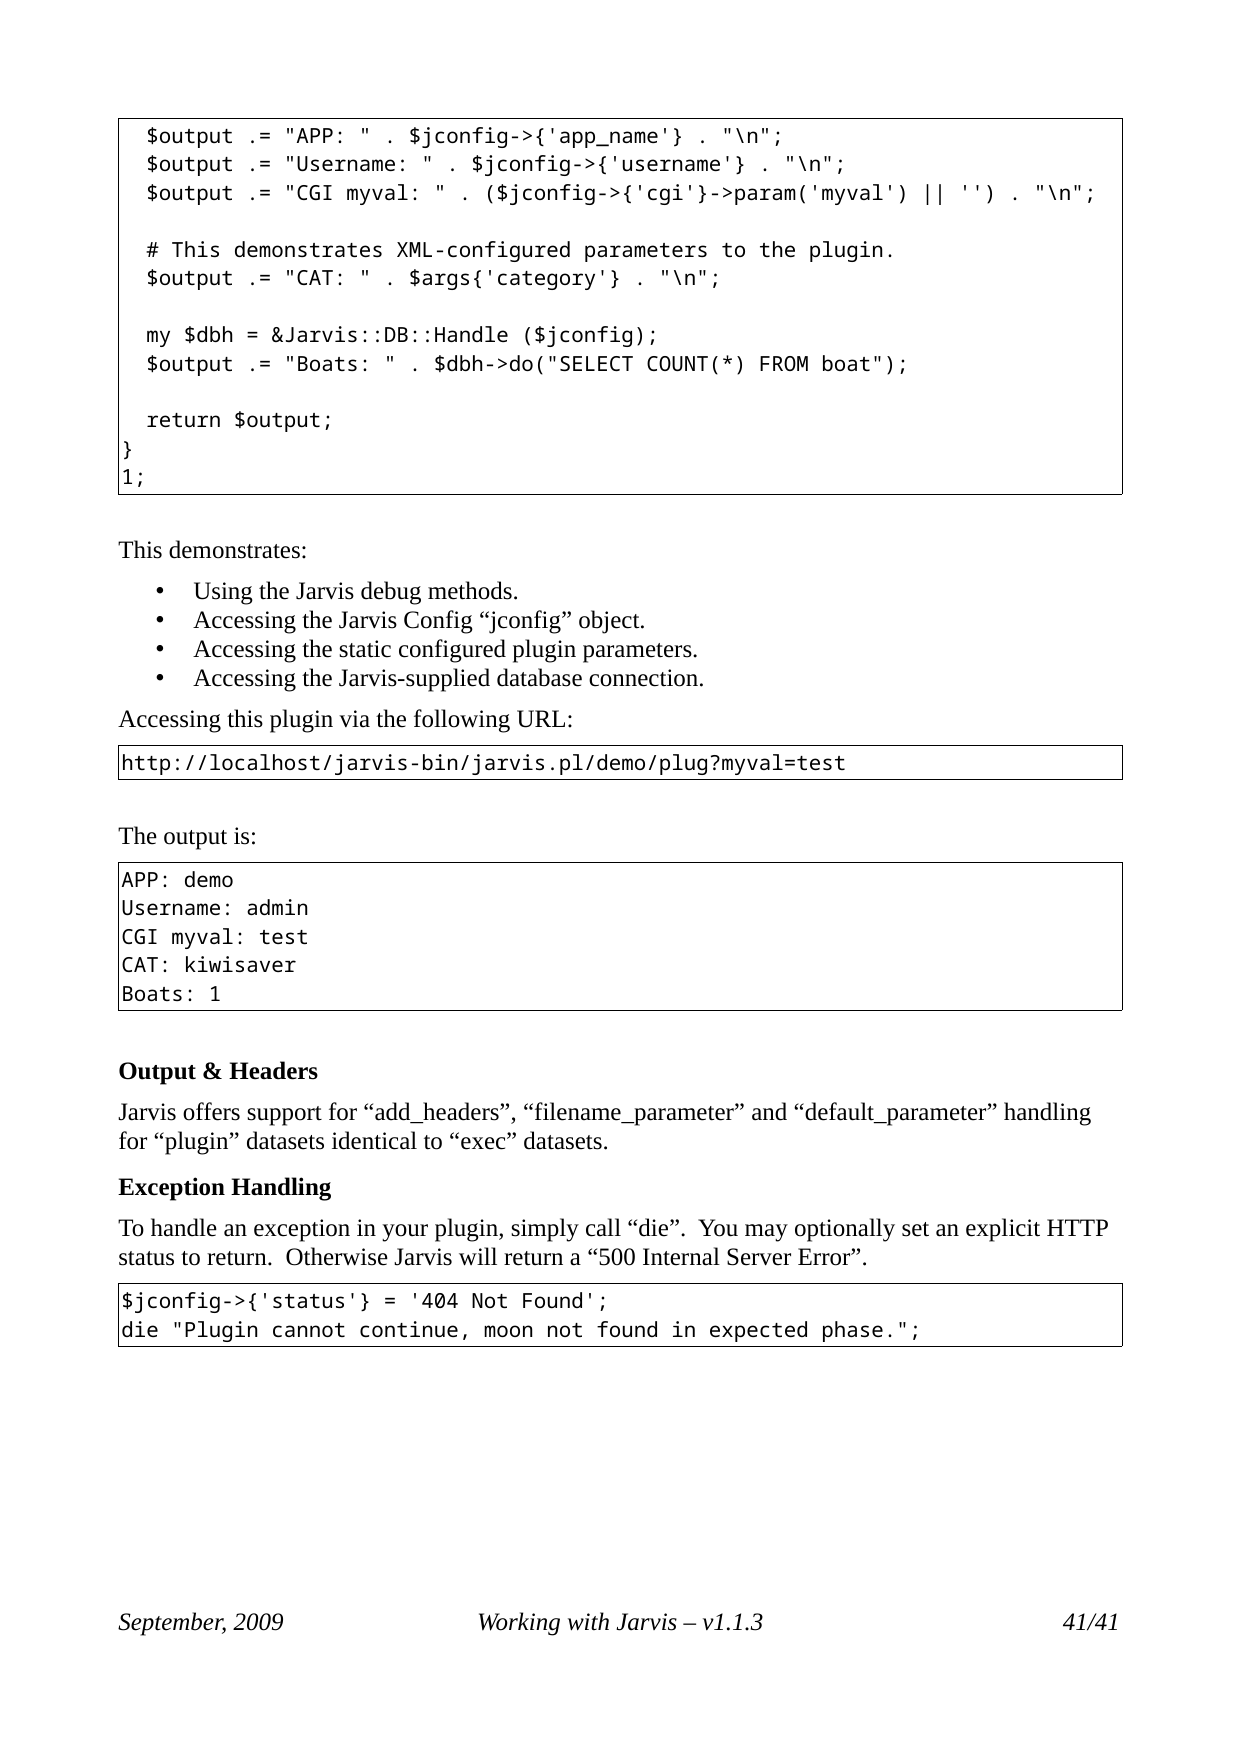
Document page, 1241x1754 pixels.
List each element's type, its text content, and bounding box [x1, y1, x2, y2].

text die "Plugin cannot continue, moon not found in expected phase."; [119, 1312, 1122, 1346]
text The output is: [118, 821, 1122, 849]
text This demonstrates: [118, 535, 1122, 564]
list Accessing the Jarvis-supplied database connection. [156, 663, 1122, 691]
text $output .= "Boats: " . $dbh->do("SELECT COUNT(*) FROM boat"); [119, 346, 1122, 377]
text http://localhost/jarvis-bin/jarvis.pl/demo/plug?myval=test [119, 746, 1122, 779]
list Accessing the static configured plugin parameters. [156, 634, 1122, 663]
text $output .= "Username: " . $jconfig->{'username'} . "\n"; [119, 147, 1122, 175]
text my $dbh = &Jarvis::DB::Handle ($jconfig); [119, 317, 1122, 346]
list Accessing the Jarvis Config “jconfig” object. [156, 605, 1122, 634]
text # This demonstrates XML-configured parameters to the plugin. [119, 232, 1122, 260]
subtitle Output & Headers [118, 1056, 1122, 1085]
text $output .= "CAT: " . $args{'category'} . "\n"; [119, 260, 1122, 292]
text $output .= "CGI myval: " . ($jconfig->{'cgi'}->param('myval') || '') . "\n"; [119, 175, 1122, 206]
text CAT: kiwisaver [119, 947, 1122, 976]
text $jconfig->{'status'} = '404 Not Found'; [119, 1284, 1122, 1312]
text CGI myval: test [119, 919, 1122, 947]
text To handle an exception in your plugin, simply call “die”. You may optionally set an explicit HTTP status to return. Otherwise Jarvis will return a “500 Internal Server Error”. [118, 1213, 1122, 1271]
text Username: admin [119, 891, 1122, 919]
text 1; [119, 459, 1122, 494]
subtitle Exception Handling [118, 1172, 1122, 1201]
text Jarvis offers support for “add_headers”, “filename_parameter” and “default_parameter” handling for “plugin” datasets identical to “exec” datasets. [118, 1097, 1122, 1155]
text Boats: 1 [119, 976, 1122, 1010]
text $output .= "APP: " . $jconfig->{'app_name'} . "\n"; [119, 119, 1122, 147]
text } [119, 431, 1122, 459]
text Accessing this plugin via the following URL: [118, 704, 1122, 733]
list Using the Jarvis debug methods. [156, 576, 1122, 605]
text APP: demo [119, 863, 1122, 891]
text return $output; [119, 402, 1122, 431]
